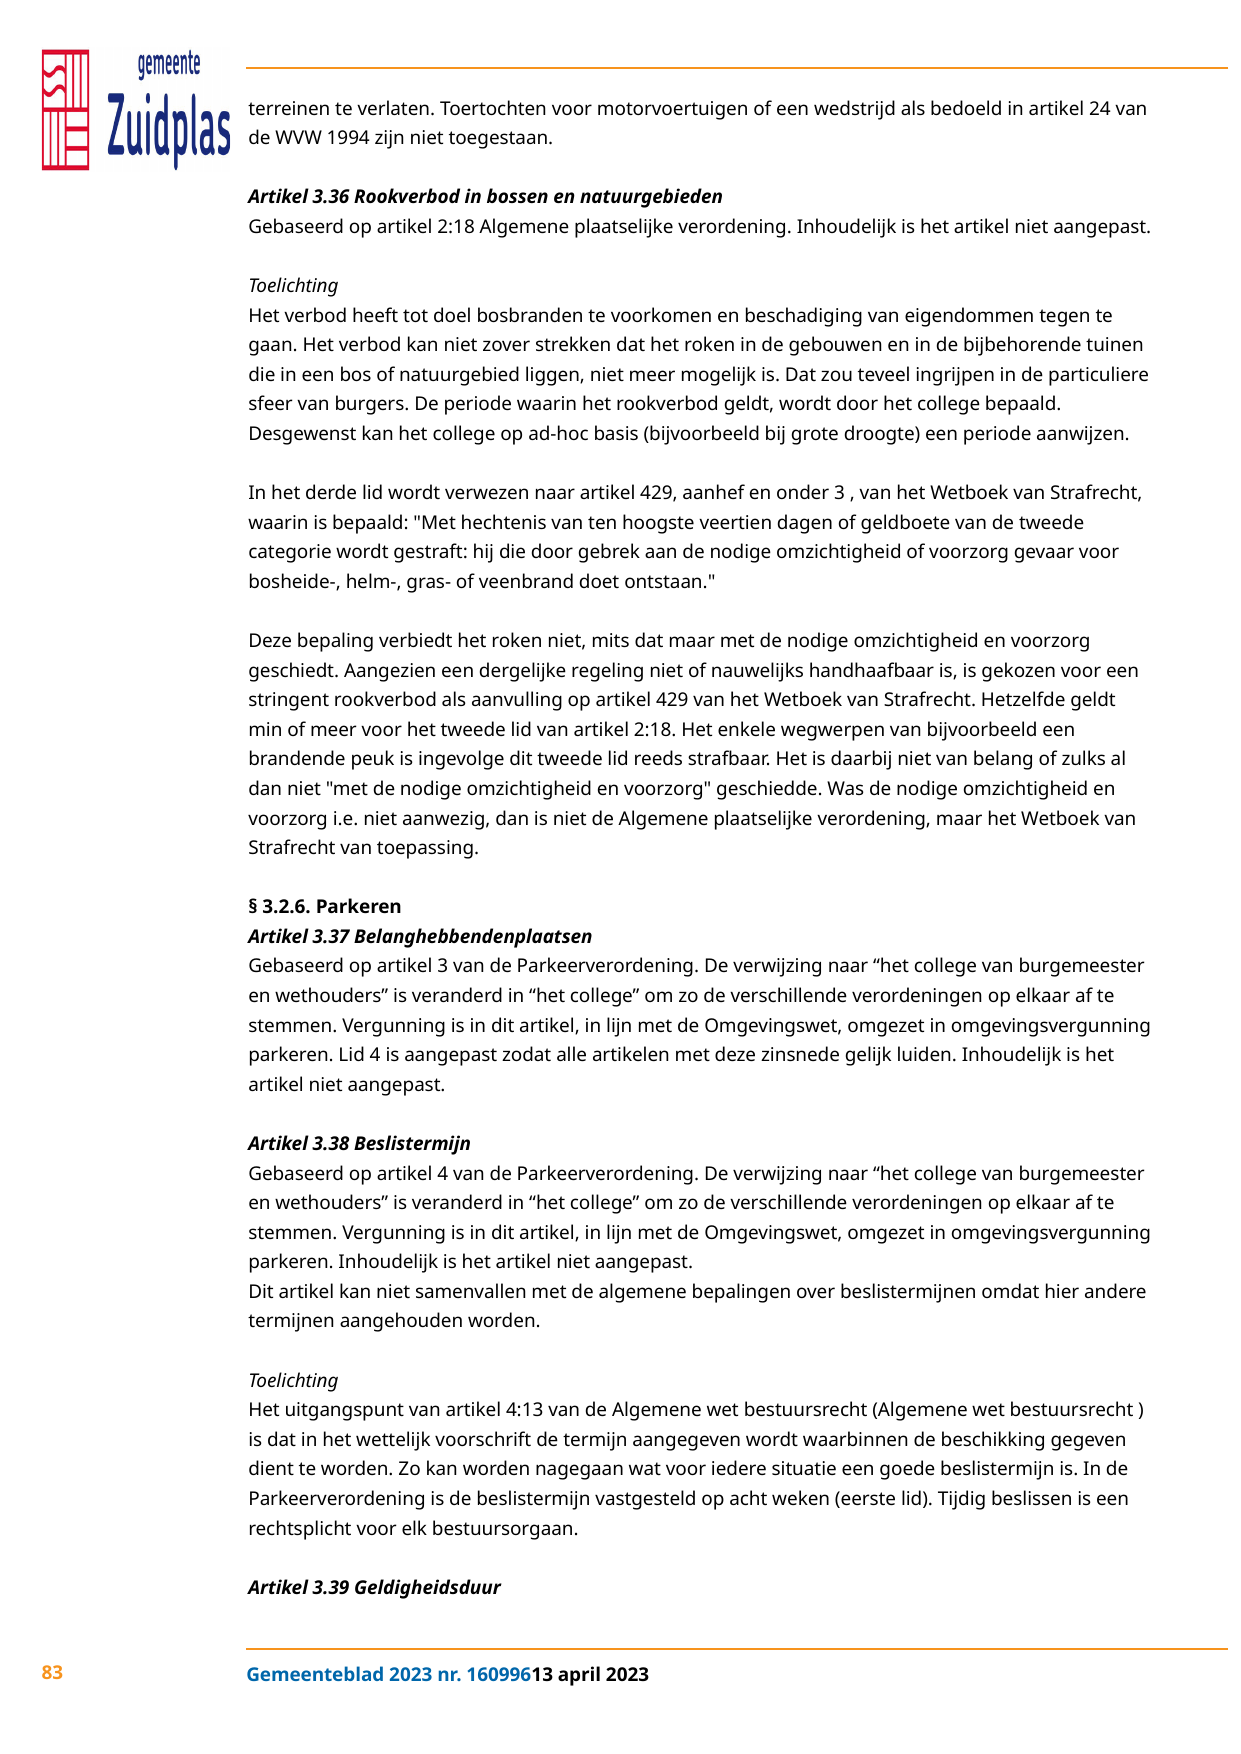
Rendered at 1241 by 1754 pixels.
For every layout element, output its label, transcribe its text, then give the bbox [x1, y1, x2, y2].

text § 3.2.6. Parkeren [248, 893, 1152, 919]
text Artikel 3.38 Beslistermijn [248, 1130, 1152, 1156]
text Gebaseerd op artikel 2:18 Algemene plaatselijke verordening. Inhoudelijk is het artikel niet aangepast. [248, 213, 1152, 239]
text Artikel 3.37 Belanghebbendenplaatsen [248, 923, 1152, 949]
text Toelichting [248, 272, 1152, 298]
picture [41, 47, 231, 172]
text Artikel 3.36 Rookverbod in bossen en natuurgebieden [248, 183, 1152, 209]
text Deze bepaling verbiedt het roken niet, mits dat maar met de nodige omzichtigheid en voorzorg geschiedt. Aangezien een dergelijke regeling niet of nauwelijks handhaafbaar is, is gekozen voor een stringent rookverbod als aanvulling op artikel 429 van het Wetboek van Strafrecht. Hetzelfde geldt min of meer voor het tweede lid van artikel 2:18. Het enkele wegwerpen van bijvoorbeeld een brandende peuk is ingevolge dit tweede lid reeds strafbaar. Het is daarbij niet van belang of zulks al dan niet "met de nodige omzichtigheid en voorzorg" geschiedde. Was de nodige omzichtigheid en voorzorg i.e. niet aanwezig, dan is niet de Algemene plaatselijke verordening, maar het Wetboek van Strafrecht van toepassing. [248, 627, 1152, 860]
text terreinen te verlaten. Toertochten voor motorvoertuigen of een wedstrijd als bedoeld in artikel 24 van de WVW 1994 zijn niet toegestaan. [248, 95, 1152, 150]
text Artikel 3.39 Geldigheidsduur [248, 1574, 1152, 1600]
text Dit artikel kan niet samenvallen met de algemene bepalingen over beslistermijnen omdat hier andere termijnen aangehouden worden. [248, 1278, 1152, 1333]
text Gebaseerd op artikel 3 van de Parkeerverordening. De verwijzing naar “het college van burgemeester en wethouders” is veranderd in “het college” om zo de verschillende verordeningen op elkaar af te stemmen. Vergunning is in dit artikel, in lijn met de Omgevingswet, omgezet in omgevingsvergunning parkeren. Lid 4 is aangepast zodat alle artikelen met deze zinsnede gelijk luiden. Inhoudelijk is het artikel niet aangepast. [248, 953, 1152, 1097]
text Het verbod heeft tot doel bosbranden te voorkomen en beschadiging van eigendommen tegen te gaan. Het verbod kan niet zover strekken dat het roken in de gebouwen en in de bijbehorende tuinen die in een bos of natuurgebied liggen, niet meer mogelijk is. Dat zou teveel ingrijpen in de particuliere sfeer van burgers. De periode waarin het rookverbod geldt, wordt door het college bepaald. Desgewenst kan het college op ad-hoc basis (bijvoorbeeld bij grote droogte) een periode aanwijzen. [248, 302, 1152, 446]
text In het derde lid wordt verwezen naar artikel 429, aanhef en onder 3 , van het Wetboek van Strafrecht, waarin is bepaald: "Met hechtenis van ten hoogste veertien dagen of geldboete van de tweede categorie wordt gestraft: hij die door gebrek aan de nodige omzichtigheid of voorzorg gevaar voor bosheide-, helm-, gras- of veenbrand doet ontstaan." [248, 479, 1152, 594]
text Gebaseerd op artikel 4 van de Parkeerverordening. De verwijzing naar “het college van burgemeester en wethouders” is veranderd in “het college” om zo de verschillende verordeningen op elkaar af te stemmen. Vergunning is in dit artikel, in lijn met de Omgevingswet, omgezet in omgevingsvergunning parkeren. Inhoudelijk is het artikel niet aangepast. [248, 1160, 1152, 1274]
text Het uitgangspunt van artikel 4:13 van de Algemene wet bestuursrecht (Algemene wet bestuursrecht ) is dat in het wettelijk voorschrift de termijn aangegeven wordt waarbinnen de beschikking gegeven dient te worden. Zo kan worden nagegaan wat voor iedere situatie een goede beslistermijn is. In de Parkeerverordening is de beslistermijn vastgesteld op acht weken (eerste lid). Tijdig beslissen is een rechtsplicht voor elk bestuursorgaan. [248, 1396, 1152, 1541]
text Toelichting [248, 1367, 1152, 1393]
